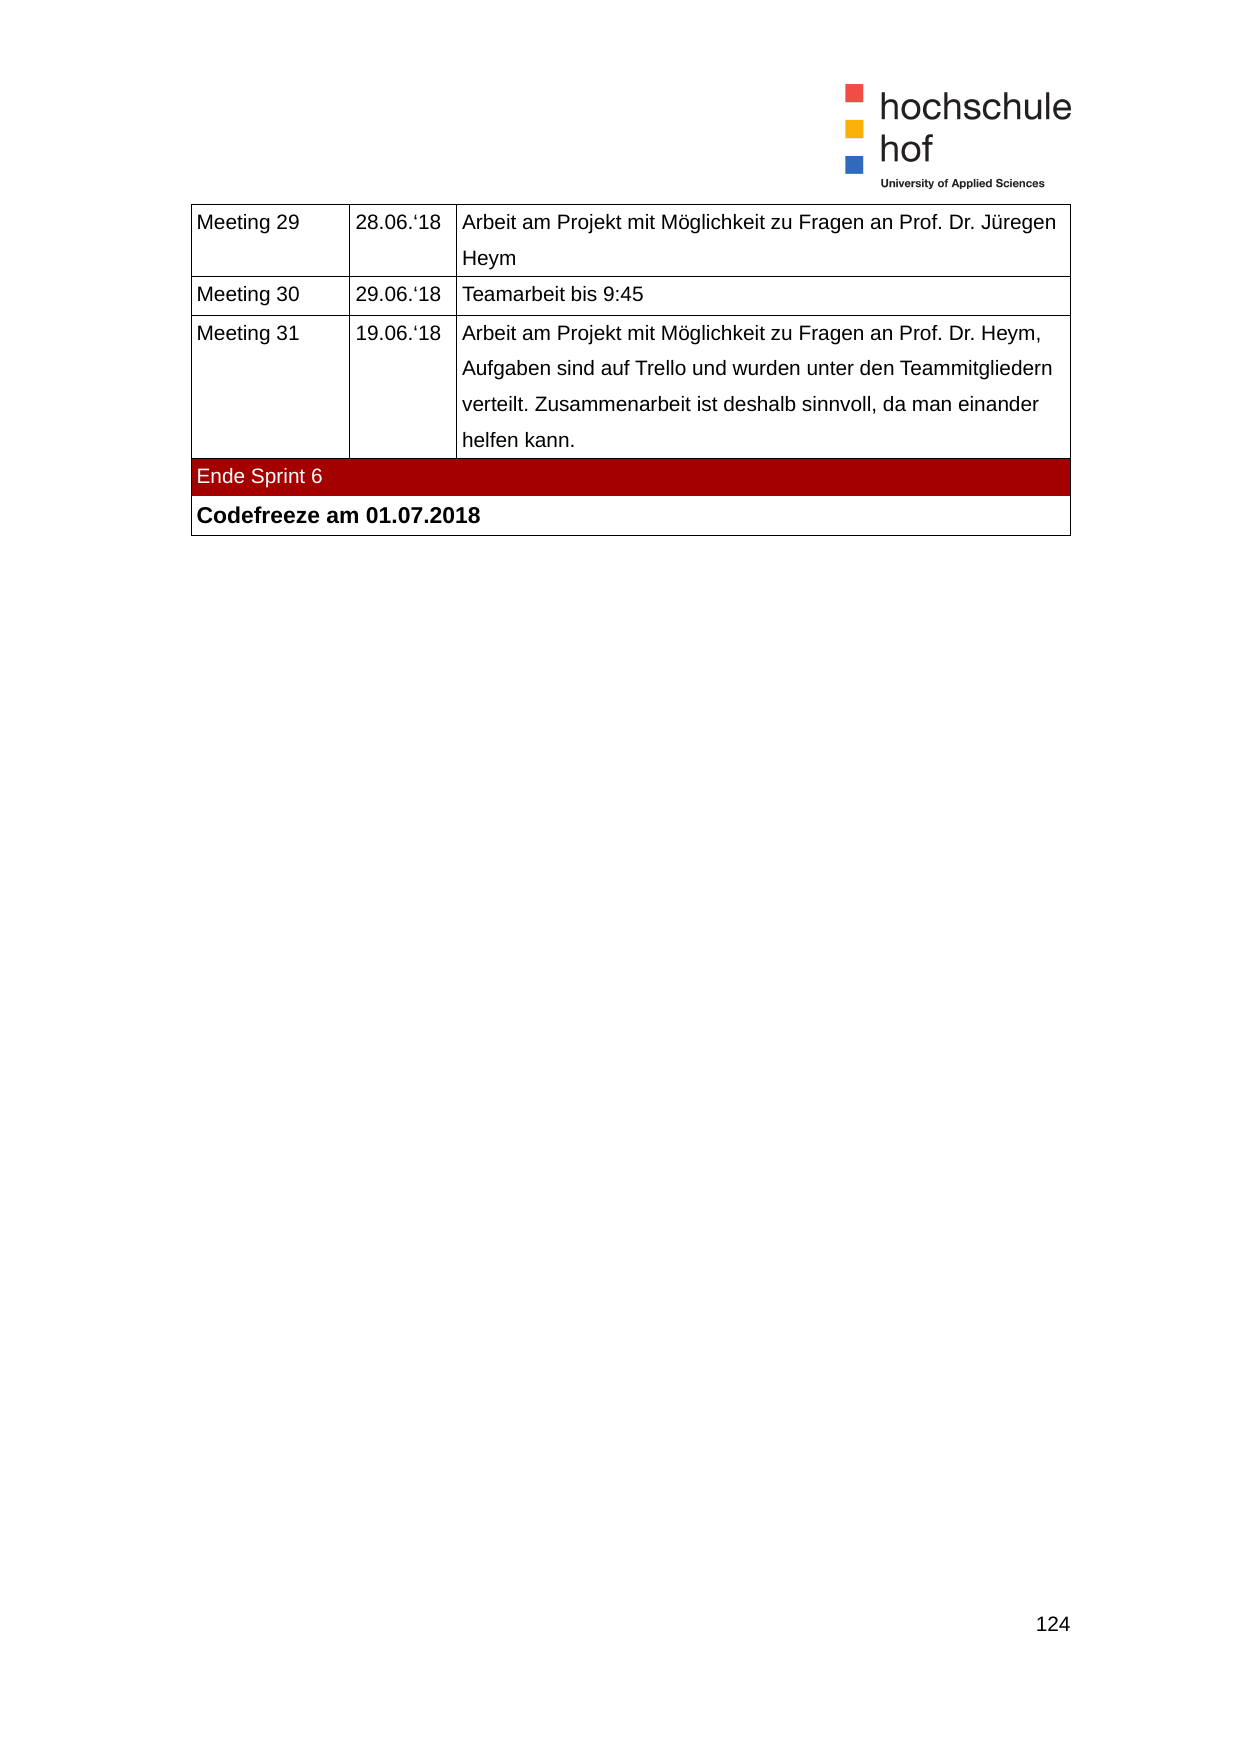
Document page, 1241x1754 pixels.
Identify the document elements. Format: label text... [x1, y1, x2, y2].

table_cell 19.06.‘18 [350, 316, 456, 458]
table_cell 28.06.‘18 [350, 205, 456, 276]
table_cell 29.06.‘18 [350, 277, 456, 314]
table_cell Arbeit am Projekt mit Möglichkeit zu Fragen an Prof. Dr. Jüregen Heym [457, 205, 1070, 276]
table_cell Ende Sprint 6 [192, 459, 1070, 496]
table_cell Teamarbeit bis 9:45 [457, 277, 1070, 314]
table_cell Arbeit am Projekt mit Möglichkeit zu Fragen an Prof. Dr. Heym, Aufgaben sind auf Trello und wurden unter den Teammitgliedern verteilt. Zusammenarbeit ist deshalb sinnvoll, da man einander helfen kann. [457, 316, 1070, 458]
table_cell Meeting 30 [192, 277, 349, 314]
table_cell Codefreeze am 01.07.2018 [192, 496, 1070, 535]
table_cell Meeting 29 [192, 205, 349, 276]
picture [845, 84, 1071, 189]
table_cell Meeting 31 [192, 316, 349, 458]
